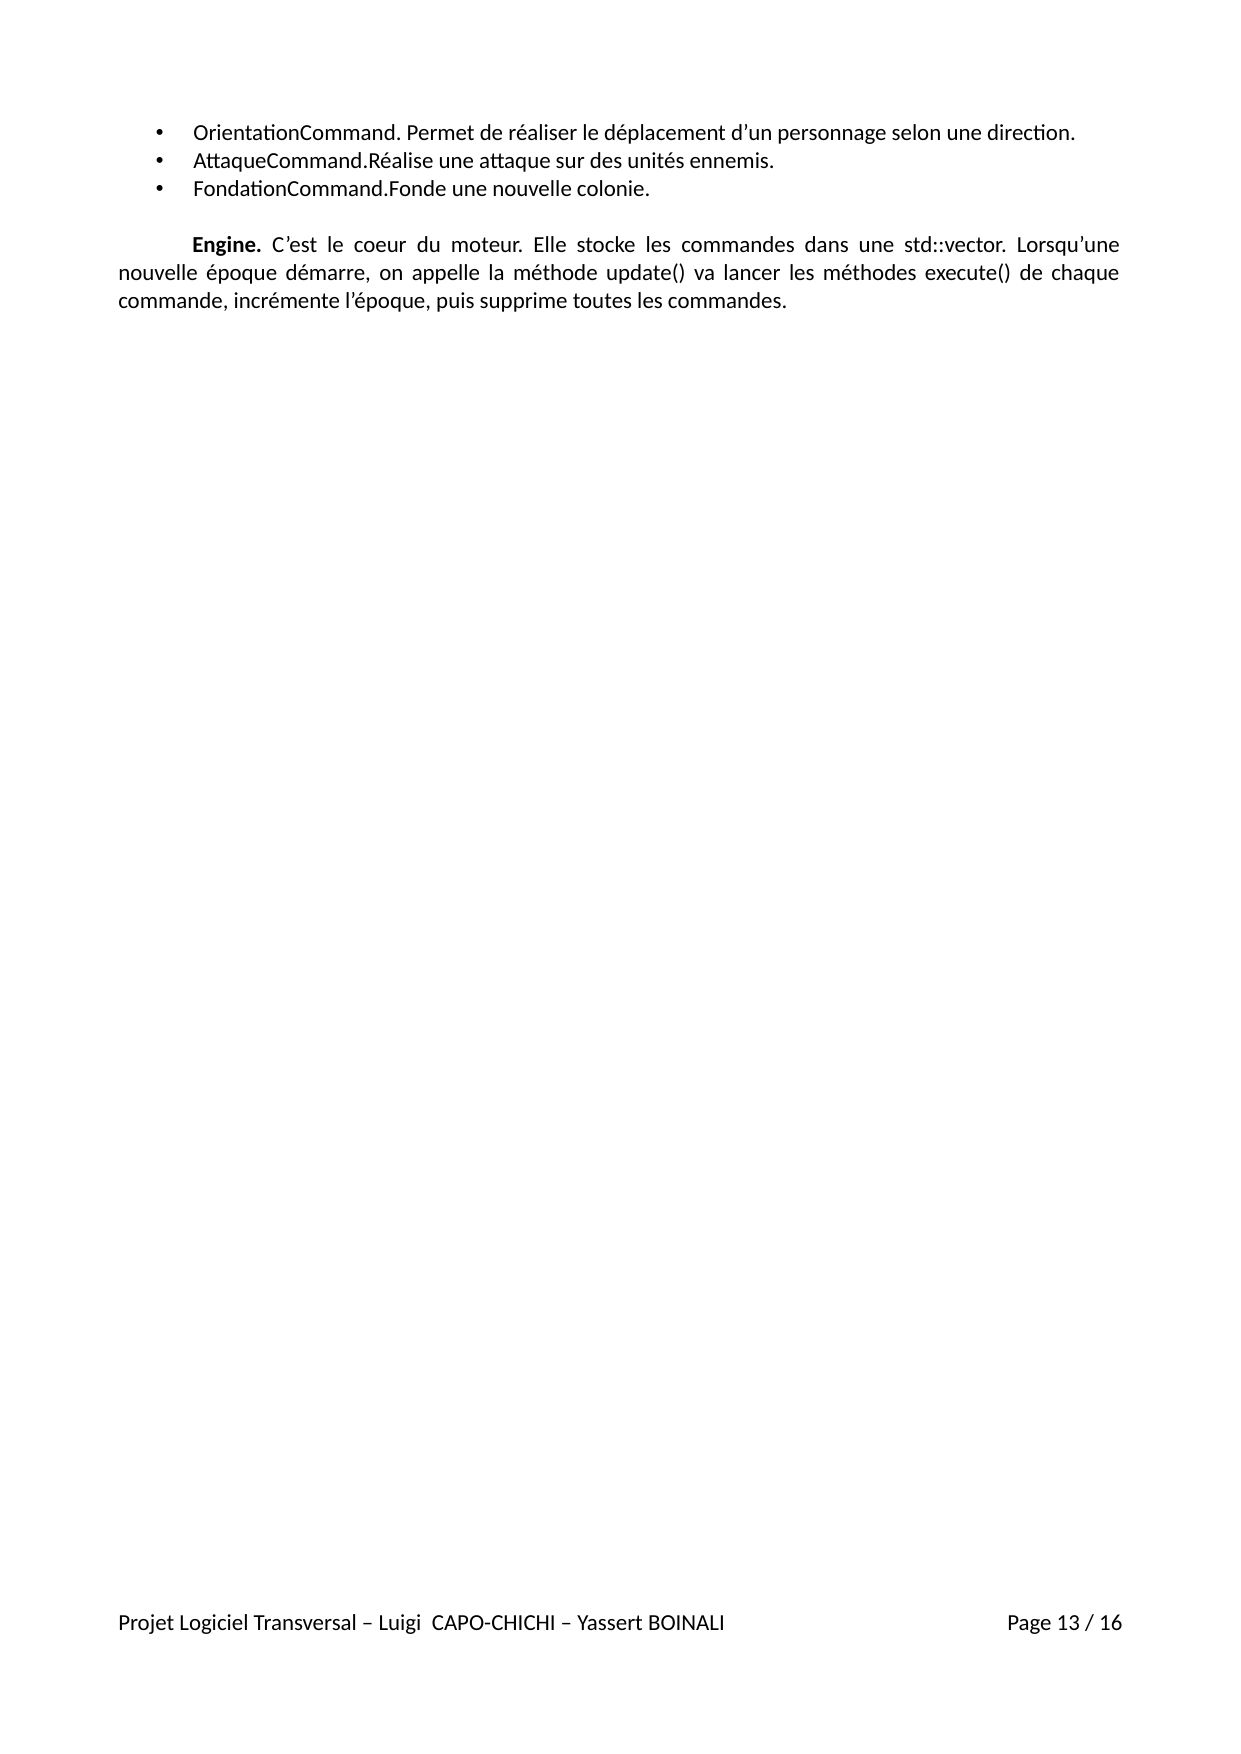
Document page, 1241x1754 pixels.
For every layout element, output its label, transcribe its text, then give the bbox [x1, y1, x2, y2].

list OrientationCommand. Permet de réaliser le déplacement d’un personnage selon une direction. [156, 118, 1122, 146]
text Engine. C’est le coeur du moteur. Elle stocke les commandes dans une std::vector. Lorsqu’une nouvelle époque démarre, on appelle la méthode update() va lancer les méthodes execute() de chaque commande, incrémente l’époque, puis supprime toutes les commandes. [118, 230, 1122, 314]
list FondationCommand.Fonde une nouvelle colonie. [156, 174, 1122, 202]
list AttaqueCommand.Réalise une attaque sur des unités ennemis. [156, 146, 1122, 174]
